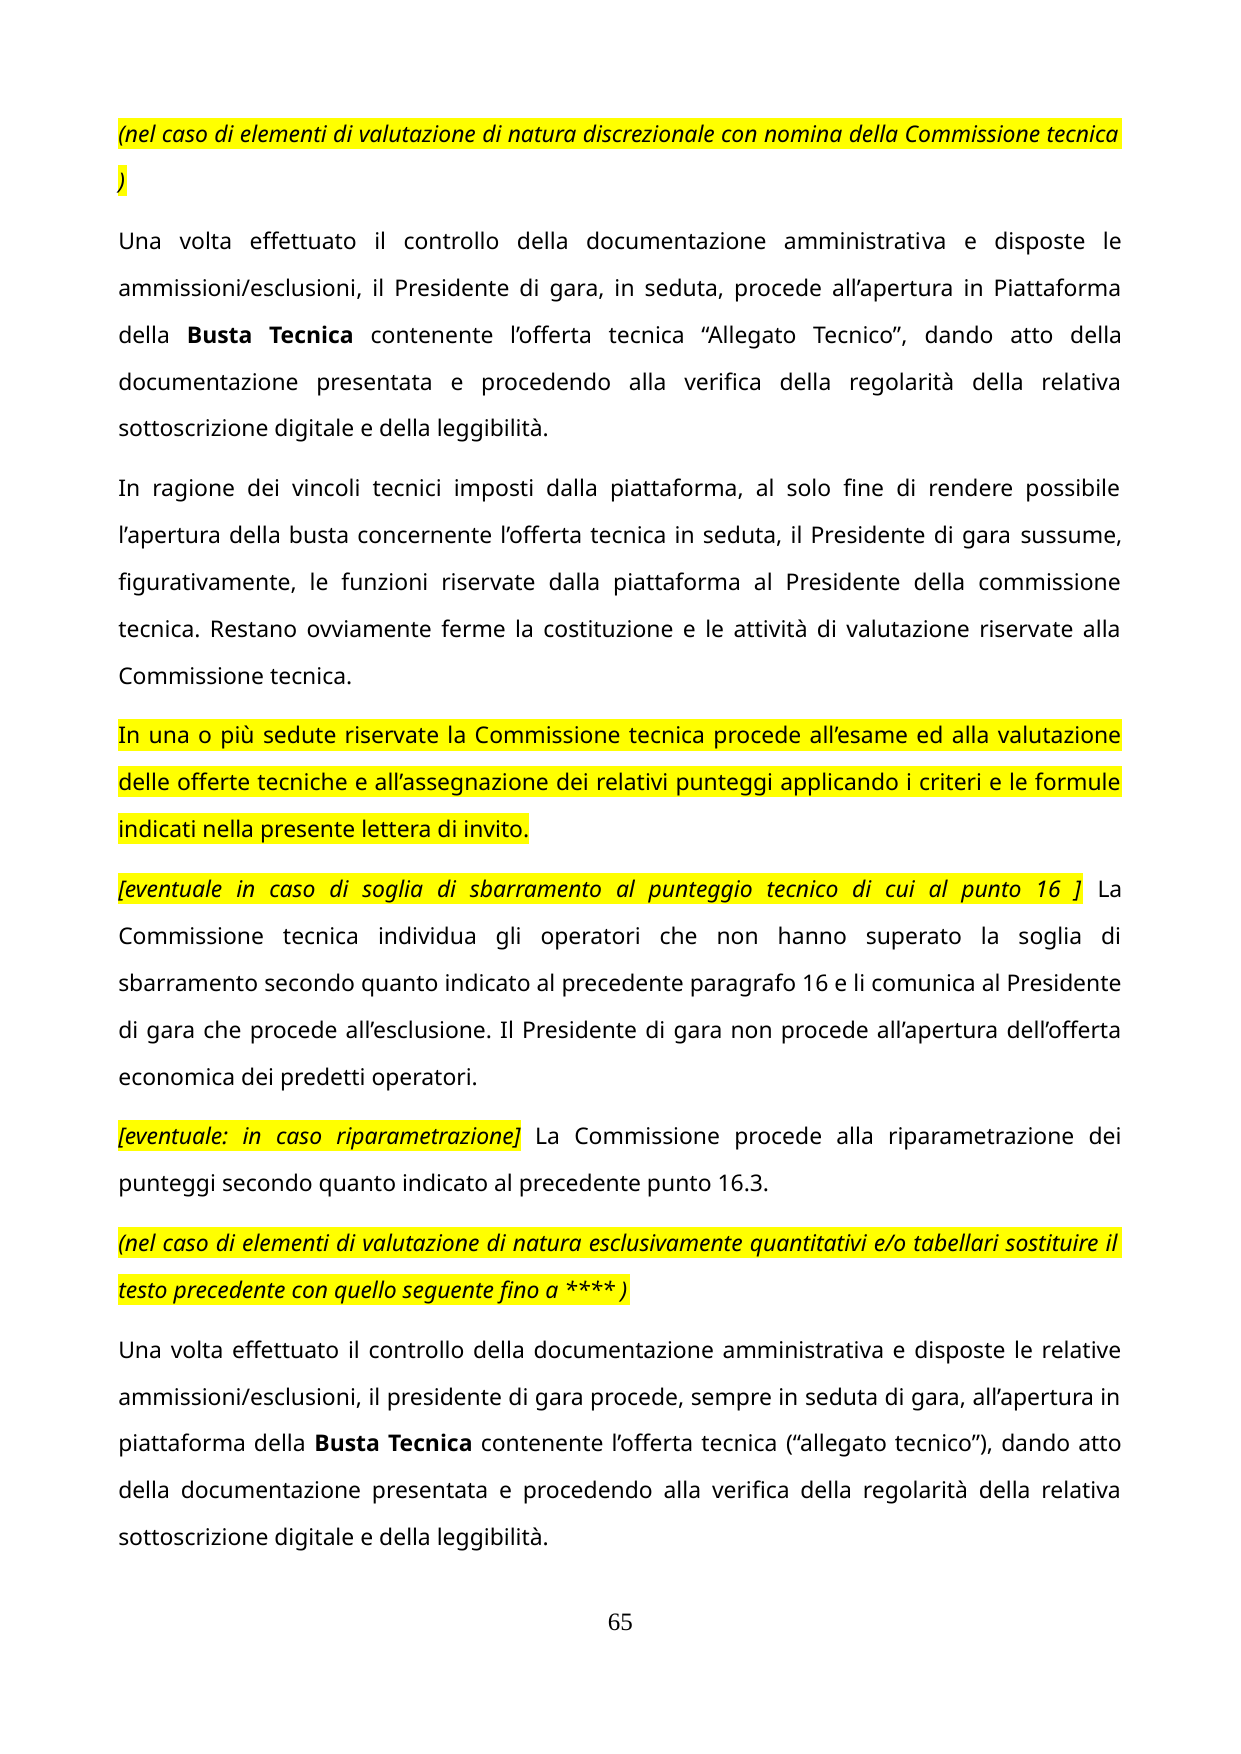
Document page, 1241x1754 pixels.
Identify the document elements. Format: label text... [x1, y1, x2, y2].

text In una o più sedute riservate la Commissione tecnica procede all’esame ed alla valutazione delle offerte tecniche e all’assegnazione dei relativi punteggi applicando i criteri e le formule indicati nella presente lettera di invito. [118, 719, 1122, 844]
text Una volta effettuato il controllo della documentazione amministrativa e disposte le ammissioni/esclusioni, il Presidente di gara, in seduta, procede all’apertura in Piattaforma della Busta Tecnica contenente l’offerta tecnica “Allegato Tecnico”, dando atto della documentazione presentata e procedendo alla verifica della regolarità della relativa sottoscrizione digitale e della leggibilità. [118, 225, 1122, 443]
text In ragione dei vincoli tecnici imposti dalla piattaforma, al solo fine di rendere possibile l’apertura della busta concernente l’offerta tecnica in seduta, il Presidente di gara sussume, figurativamente, le funzioni riservate dalla piattaforma al Presidente della commissione tecnica. Restano ovviamente ferme la costituzione e le attività di valutazione riservate alla Commissione tecnica. [118, 472, 1122, 691]
text [eventuale: in caso riparametrazione] La Commissione procede alla riparametrazione dei punteggi secondo quanto indicato al precedente punto 16.3. [118, 1120, 1122, 1198]
text (nel caso di elementi di valutazione di natura esclusivamente quantitativi e/o tabellari sostituire il testo precedente con quello seguente fino a **** ) [118, 1227, 1122, 1305]
text [eventuale in caso di soglia di sbarramento al punteggio tecnico di cui al punto 16 ] La Commissione tecnica individua gli operatori che non hanno superato la soglia di sbarramento secondo quanto indicato al precedente paragrafo 16 e li comunica al Presidente di gara che procede all’esclusione. Il Presidente di gara non procede all’apertura dell’offerta economica dei predetti operatori. [118, 873, 1122, 1092]
text Una volta effettuato il controllo della documentazione amministrativa e disposte le relative ammissioni/esclusioni, il presidente di gara procede, sempre in seduta di gara, all’apertura in piattaforma della Busta Tecnica contenente l’offerta tecnica (“allegato tecnico”), dando atto della documentazione presentata e procedendo alla verifica della regolarità della relativa sottoscrizione digitale e della leggibilità. [118, 1333, 1122, 1552]
text (nel caso di elementi di valutazione di natura discrezionale con nomina della Commissione tecnica ) [118, 118, 1122, 196]
